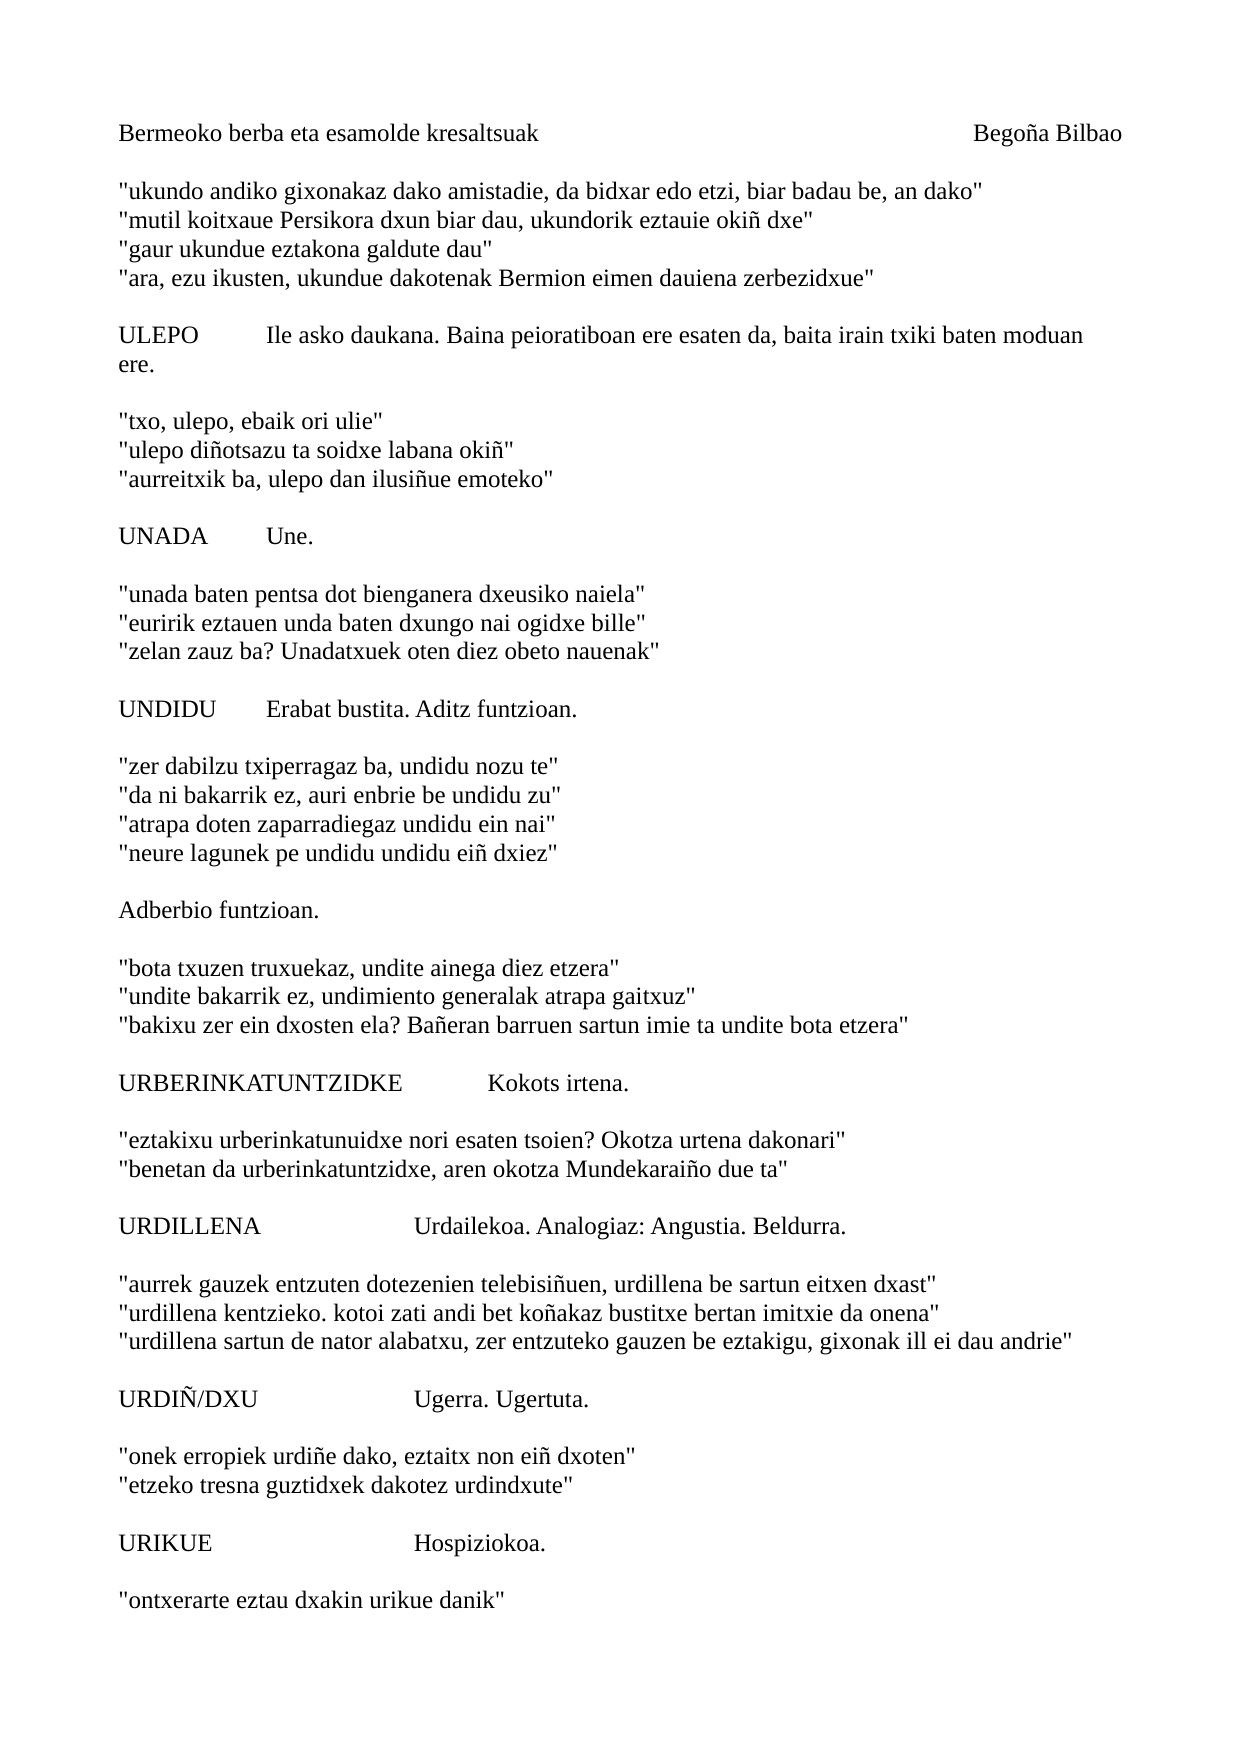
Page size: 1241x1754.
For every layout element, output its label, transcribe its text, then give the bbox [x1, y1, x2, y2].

text "ontxerarte eztau dxakin urikue danik" [118, 1585, 1122, 1614]
text "neure lagunek pe undidu undidu eiñ dxiez" [118, 838, 1122, 866]
text "bota txuzen truxuekaz, undite ainega diez etzera" [118, 953, 1122, 981]
text "da ni bakarrik ez, auri enbrie be undidu zu" [118, 780, 1122, 809]
text "eztakixu urberinkatunuidxe nori esaten tsoien? Okotza urtena dakonari" [118, 1125, 1122, 1154]
text "ukundo andiko gixonakaz dako amistadie, da bidxar edo etzi, biar badau be, an dako" [118, 176, 1122, 205]
text "aurrek gauzek entzuten dotezenien telebisiñuen, urdillena be sartun eitxen dxast" [118, 1269, 1122, 1298]
text "onek erropiek urdiñe dako, eztaitx non eiñ dxoten" [118, 1441, 1122, 1470]
text "urdillena kentzieko. kotoi zati andi bet koñakaz bustitxe bertan imitxie da onena" [118, 1298, 1122, 1326]
text Adberbio funtzioan. [118, 895, 1122, 924]
text "urdillena sartun de nator alabatxu, zer entzuteko gauzen be eztakigu, gixonak ill ei dau andrie" [118, 1326, 1122, 1355]
text "atrapa doten zaparradiegaz undidu ein nai" [118, 809, 1122, 838]
text "bakixu zer ein dxosten ela? Bañeran barruen sartun imie ta undite bota etzera" [118, 1010, 1122, 1039]
text "euririk eztauen unda baten dxungo nai ogidxe bille" [118, 608, 1122, 636]
text "ulepo diñotsazu ta soidxe labana okiñ" [118, 435, 1122, 464]
text "mutil koitxaue Persikora dxun biar dau, ukundorik eztauie okiñ dxe" [118, 205, 1122, 234]
text UNDIDU Erabat bustita. Aditz funtzioan. [118, 694, 1122, 723]
text "benetan da urberinkatuntzidxe, aren okotza Mundekaraiño due ta" [118, 1154, 1122, 1183]
text "etzeko tresna guztidxek dakotez urdindxute" [118, 1470, 1122, 1499]
text "zer dabilzu txiperragaz ba, undidu nozu te" [118, 751, 1122, 780]
text UNADA Une. [118, 521, 1122, 550]
text "gaur ukundue eztakona galdute dau" [118, 234, 1122, 263]
text "ara, ezu ikusten, ukundue dakotenak Bermion eimen dauiena zerbezidxue" [118, 263, 1122, 291]
text URDILLENA Urdailekoa. Analogiaz: Angustia. Beldurra. [118, 1211, 1122, 1240]
text URDIÑ/DXU Ugerra. Ugertuta. [118, 1384, 1122, 1413]
text "unada baten pentsa dot bienganera dxeusiko naiela" [118, 579, 1122, 608]
text ULEPO Ile asko daukana. Baina peioratiboan ere esaten da, baita irain txiki baten moduan ere. [118, 320, 1122, 378]
text "undite bakarrik ez, undimiento generalak atrapa gaitxuz" [118, 981, 1122, 1010]
text "aurreitxik ba, ulepo dan ilusiñue emoteko" [118, 464, 1122, 493]
text URIKUE Hospiziokoa. [118, 1528, 1122, 1556]
text "zelan zauz ba? Unadatxuek oten diez obeto nauenak" [118, 636, 1122, 665]
text "txo, ulepo, ebaik ori ulie" [118, 406, 1122, 435]
text URBERINKATUNTZIDKE Kokots irtena. [118, 1068, 1122, 1096]
